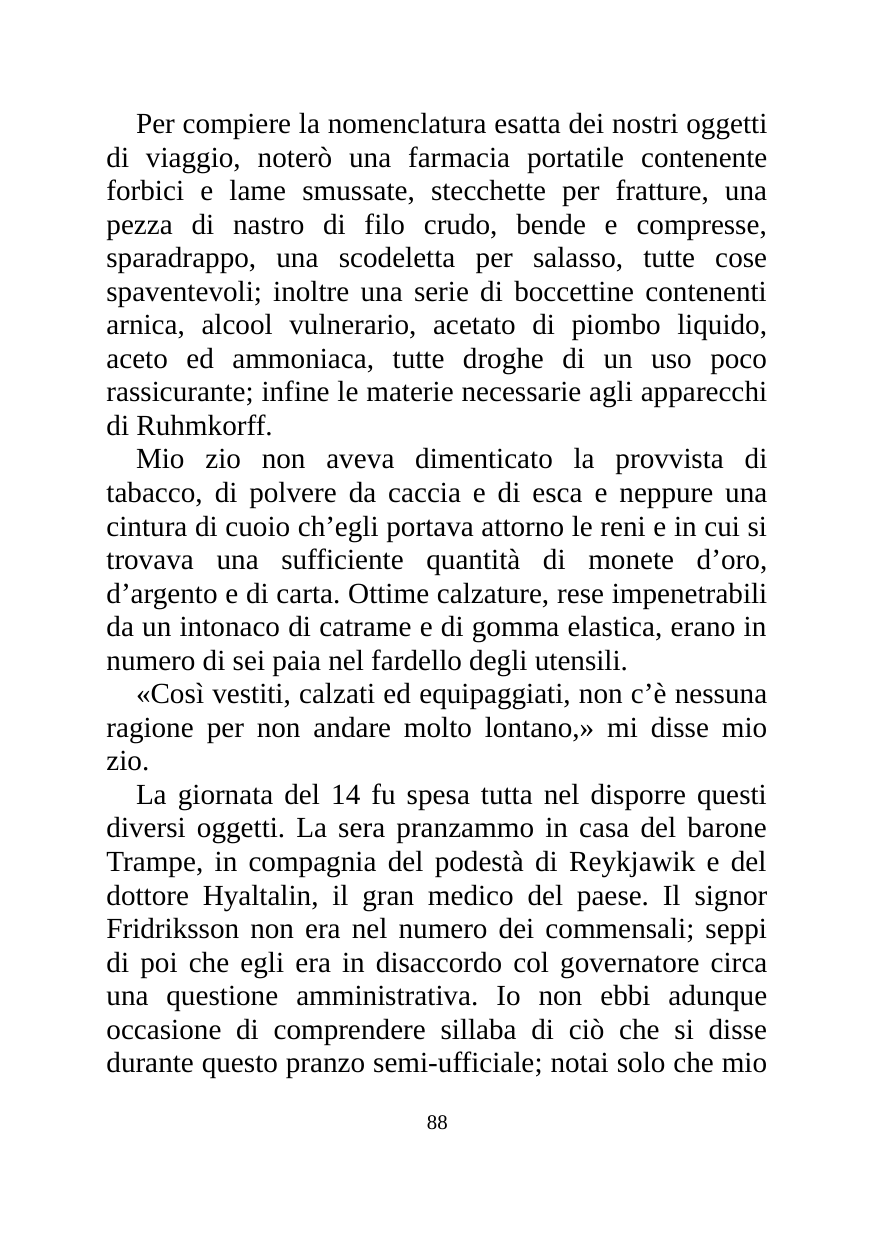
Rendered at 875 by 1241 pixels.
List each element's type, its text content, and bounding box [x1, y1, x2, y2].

text Per compiere la nomenclatura esatta dei nostri oggetti di viaggio, noterò una farmacia portatile contenente forbici e lame smussate, stecchette per fratture, una pezza di nastro di filo crudo, bende e compresse, sparadrappo, una scodeletta per salasso, tutte cose spaventevoli; inoltre una serie di boccettine contenenti arnica, alcool vulnerario, acetato di piombo liquido, aceto ed ammoniaca, tutte droghe di un uso poco rassicurante; infine le materie necessarie agli apparecchi di Ruhmkorff. [106, 106, 768, 442]
text Mio zio non aveva dimenticato la provvista di tabacco, di polvere da caccia e di esca e neppure una cintura di cuoio ch’egli portava attorno le reni e in cui si trovava una sufficiente quantità di monete d’oro, d’argento e di carta. Ottime calzature, rese impenetrabili da un intonaco di catrame e di gomma elastica, erano in numero di sei paia nel fardello degli utensili. [106, 442, 768, 676]
text La giornata del 14 fu spesa tutta nel disporre questi diversi oggetti. La sera pranzammo in casa del barone Trampe, in compagnia del podestà di Reykjawik e del dottore Hyaltalin, il gran medico del paese. Il signor Fridriksson non era nel numero dei commensali; seppi di poi che egli era in disaccordo col governatore circa una questione amministrativa. Io non ebbi adunque occasione di comprendere sillaba di ciò che si disse durante questo pranzo semi-ufficiale; notai solo che mio [106, 777, 768, 1079]
text «Così vestiti, calzati ed equipaggiati, non c’è nessuna ragione per non andare molto lontano,» mi disse mio zio. [106, 676, 768, 777]
